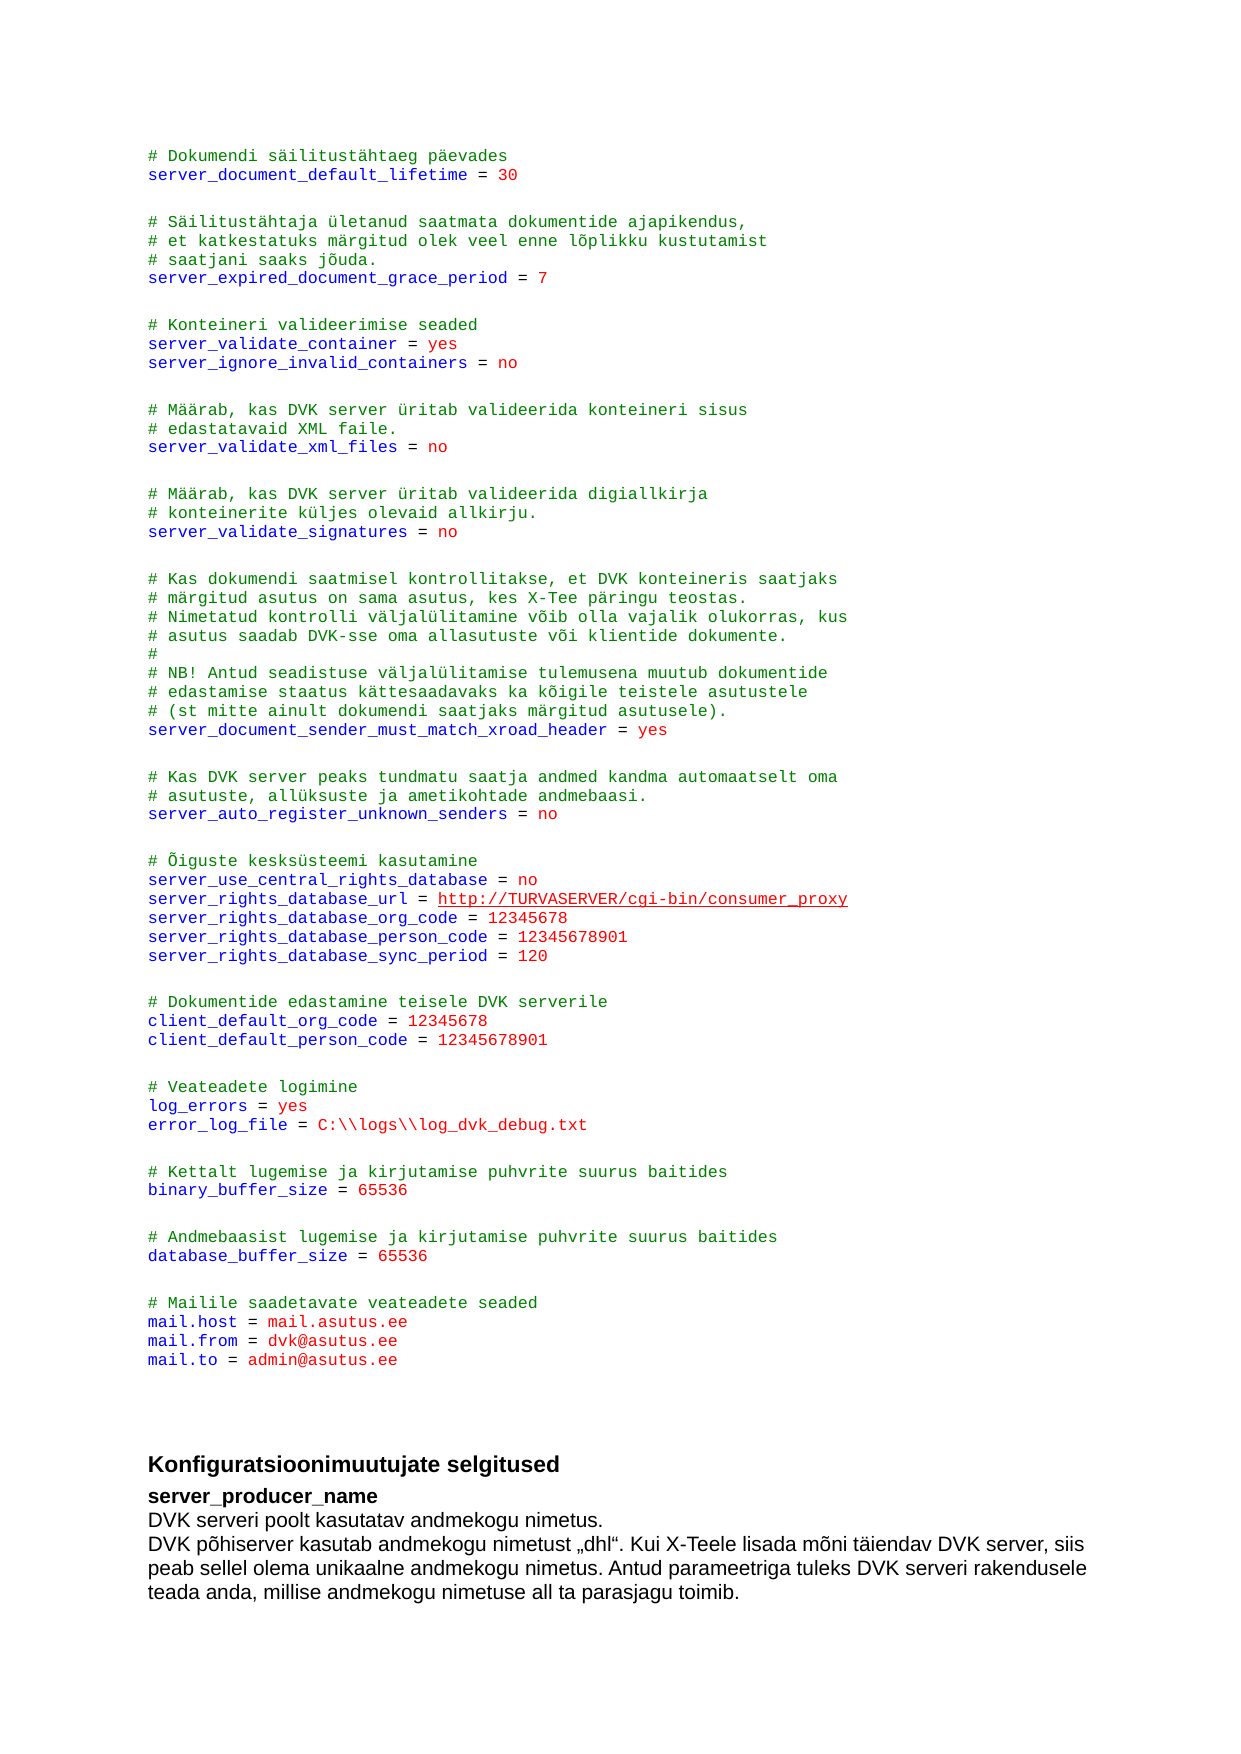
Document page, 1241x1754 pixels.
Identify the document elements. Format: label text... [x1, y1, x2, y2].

text server_document_sender_must_match_xroad_header = yes [148, 721, 1093, 740]
text # Dokumendi säilitustähtaeg päevades [148, 148, 1093, 166]
text error_log_file = C:\\logs\\log_dvk_debug.txt [148, 1116, 1093, 1135]
text server_ignore_invalid_containers = no [148, 354, 1093, 373]
text # edastatavaid XML faile. [148, 420, 1093, 439]
text server_use_central_rights_database = no [148, 872, 1093, 891]
text # Nimetatud kontrolli väljalülitamine võib olla vajalik olukorras, kus [148, 608, 1093, 627]
text # et katkestatuks märgitud olek veel enne lõplikku kustutamist [148, 232, 1093, 251]
text # Säilitustähtaja ületanud saatmata dokumentide ajapikendus, [148, 213, 1093, 232]
text # [148, 646, 1093, 665]
text # Õiguste kesksüsteemi kasutamine [148, 853, 1093, 872]
text client_default_person_code = 12345678901 [148, 1032, 1093, 1051]
text # Kettalt lugemise ja kirjutamise puhvrite suurus baitides [148, 1163, 1093, 1182]
text server_rights_database_url = http://TURVASERVER/cgi-bin/consumer_proxy [148, 891, 1093, 909]
text client_default_org_code = 12345678 [148, 1013, 1093, 1032]
text database_buffer_size = 65536 [148, 1248, 1093, 1267]
text mail.from = dvk@asutus.ee [148, 1332, 1093, 1351]
text # Dokumentide edastamine teisele DVK serverile [148, 994, 1093, 1013]
text DVK serveri poolt kasutatav andmekogu nimetus. [148, 1508, 1093, 1532]
text # NB! Antud seadistuse väljalülitamise tulemusena muutub dokumentide [148, 665, 1093, 684]
text DVK põhiserver kasutab andmekogu nimetust „dhl“. Kui X-Teele lisada mõni täiendav DVK server, siis peab sellel olema unikaalne andmekogu nimetus. Antud parameetriga tuleks DVK serveri rakendusele teada anda, millise andmekogu nimetuse all ta parasjagu toimib. [148, 1532, 1093, 1603]
text # Määrab, kas DVK server üritab valideerida digiallkirja [148, 486, 1093, 505]
text # Mailile saadetavate veateadete seaded [148, 1294, 1093, 1313]
text server_producer_name [148, 1484, 1093, 1508]
text server_rights_database_org_code = 12345678 [148, 909, 1093, 928]
text log_errors = yes [148, 1097, 1093, 1116]
text mail.host = mail.asutus.ee [148, 1313, 1093, 1332]
text # Määrab, kas DVK server üritab valideerida konteineri sisus [148, 401, 1093, 420]
text server_auto_register_unknown_senders = no [148, 806, 1093, 825]
text # Andmebaasist lugemise ja kirjutamise puhvrite suurus baitides [148, 1229, 1093, 1248]
text server_expired_document_grace_period = 7 [148, 270, 1093, 289]
text # (st mitte ainult dokumendi saatjaks märgitud asutusele). [148, 702, 1093, 721]
text # Veateadete logimine [148, 1078, 1093, 1097]
text server_rights_database_sync_period = 120 [148, 947, 1093, 966]
text server_validate_signatures = no [148, 524, 1093, 542]
text # Kas DVK server peaks tundmatu saatja andmed kandma automaatselt oma [148, 768, 1093, 787]
text # asutuste, allüksuste ja ametikohtade andmebaasi. [148, 787, 1093, 806]
text server_document_default_lifetime = 30 [148, 166, 1093, 185]
text # Kas dokumendi saatmisel kontrollitakse, et DVK konteineris saatjaks [148, 571, 1093, 589]
text # asutus saadab DVK-sse oma allasutuste või klientide dokumente. [148, 627, 1093, 646]
text # Konteineri valideerimise seaded [148, 317, 1093, 336]
text server_validate_xml_files = no [148, 439, 1093, 458]
text # konteinerite küljes olevaid allkirju. [148, 505, 1093, 524]
text Konfiguratsioonimuutujate selgitused [148, 1451, 1093, 1477]
text server_rights_database_person_code = 12345678901 [148, 928, 1093, 947]
text binary_buffer_size = 65536 [148, 1182, 1093, 1201]
text # saatjani saaks jõuda. [148, 251, 1093, 270]
text # märgitud asutus on sama asutus, kes X-Tee päringu teostas. [148, 589, 1093, 608]
text # edastamise staatus kättesaadavaks ka kõigile teistele asutustele [148, 684, 1093, 702]
text server_validate_container = yes [148, 336, 1093, 354]
text mail.to = admin@asutus.ee [148, 1351, 1093, 1370]
